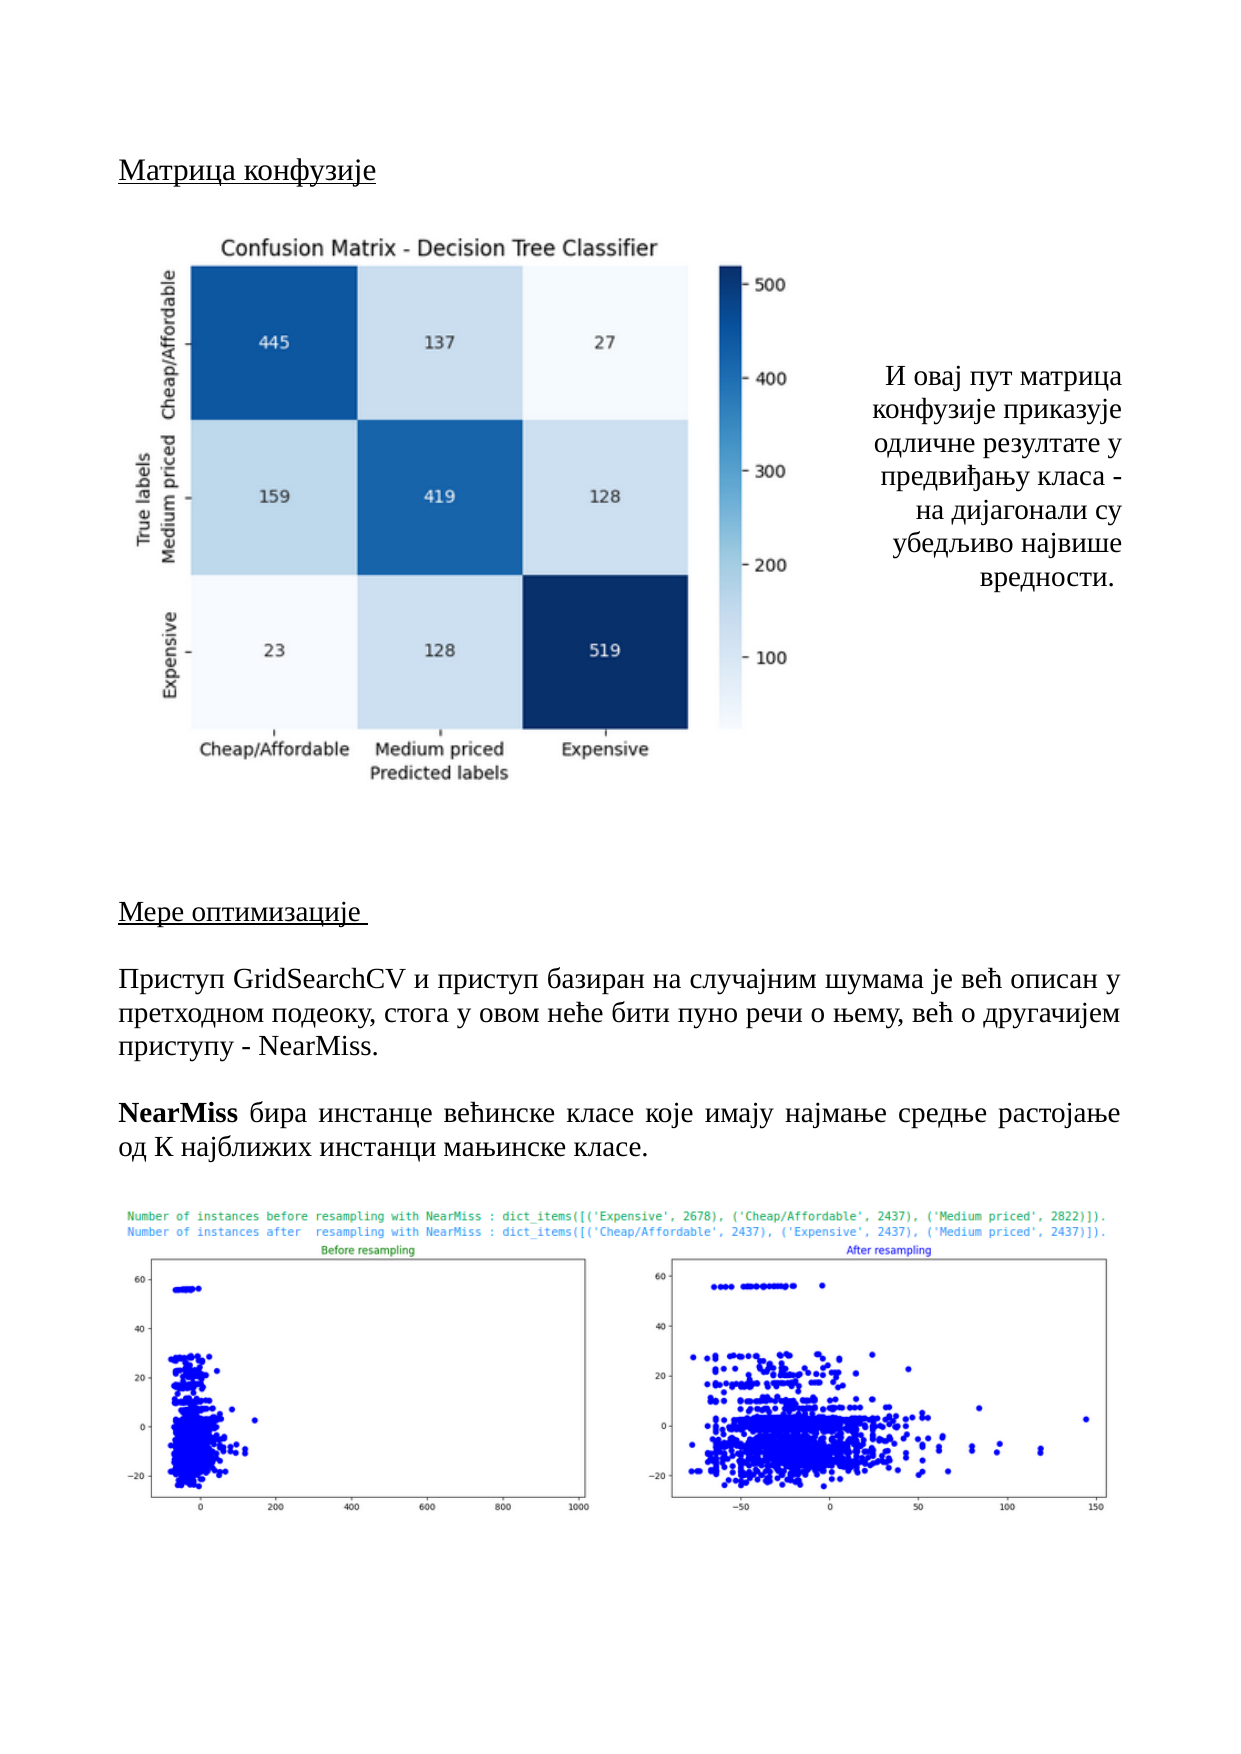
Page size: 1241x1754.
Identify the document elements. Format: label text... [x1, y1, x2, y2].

text Мере оптимизације [118, 894, 1122, 928]
text NearMiss бира инстанце већинске класе које имају најмање средње растојање од К најближих инстанци мањинске класе. [118, 1096, 1122, 1163]
text И овај пут матрица конфузије приказује одличне резултате у предвиђању класа - на дијагонали су убедљиво највише вредности. [845, 223, 1122, 592]
picture [117, 223, 845, 802]
text Матрица конфузије [118, 152, 1122, 188]
picture [111, 1206, 1116, 1518]
text Приступ GridSearchCV и приступ базиран на случајним шумама је већ описан у претходном подеоку, стога у овом неће бити пуно речи о њему, већ о другачијем приступу - NearMiss. [118, 961, 1122, 1062]
